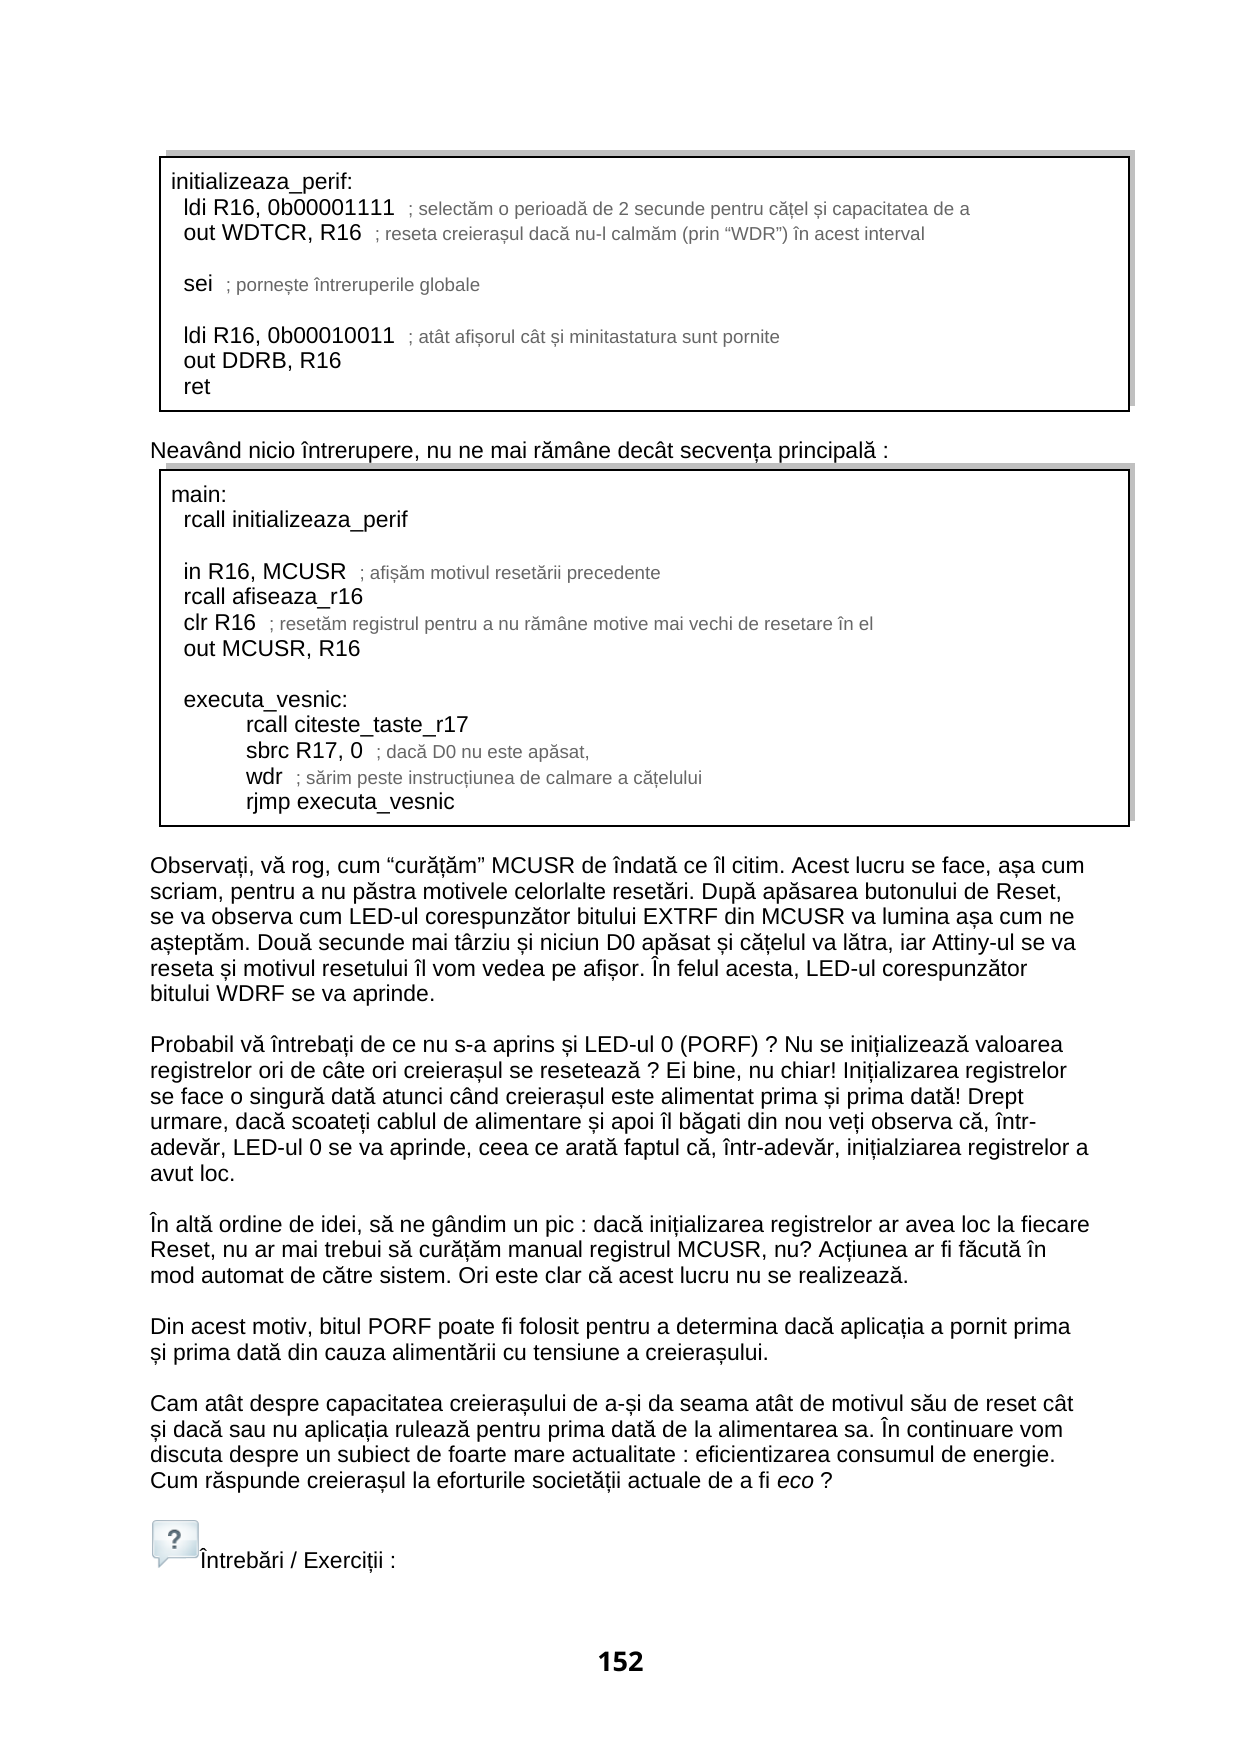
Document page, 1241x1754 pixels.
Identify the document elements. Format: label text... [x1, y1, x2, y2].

text Probabil vă întrebați de ce nu s-a aprins și LED-ul 0 (PORF) ? Nu se inițializează valoarea registrelor ori de câte ori creierașul se resetează ? Ei bine, nu chiar! Inițializarea registrelor se face o singură dată atunci când creierașul este alimentat prima și prima dată! Drept urmare, dacă scoateți cablul de alimentare și apoi îl băgati din nou veți observa că, într-adevăr, LED-ul 0 se va aprinde, ceea ce arată faptul că, într-adevăr, inițialziarea registrelor a avut loc. [150, 1032, 1091, 1186]
text Neavând nicio întrerupere, nu ne mai rămâne decât secvența principală : [150, 437, 1091, 463]
text Cam atât despre capacitatea creierașului de a-și da seama atât de motivul său de reset cât și dacă sau nu aplicația rulează pentru prima dată de la alimentarea sa. În continuare vom discuta despre un subiect de foarte mare actualitate : eficientizarea consumul de energie. Cum răspunde creierașul la eforturile societății actuale de a fi eco ? [150, 1391, 1091, 1493]
text Observați, vă rog, cum “curățăm” MCUSR de îndată ce îl citim. Acest lucru se face, așa cum scriam, pentru a nu păstra motivele celorlalte resetări. După apăsarea butonului de Reset, se va observa cum LED-ul corespunzător bitului EXTRF din MCUSR va lumina așa cum ne așteptăm. Două secunde mai târziu și niciun D0 apăsat și cățelul va lătra, iar Attiny-ul se va reseta și motivul resetului îl vom vedea pe afișor. În felul acesta, LED-ul corespunzător bitului WDRF se va aprinde. [150, 853, 1091, 1006]
table_header initializeaza_perif: ldi R16, 0b00001111 ; selectăm o perioadă de 2 secunde pentru cățel și capacitatea de a out WDTCR, R16 ; reseta creierașul dacă nu-l calmăm (prin “WDR”) în acest interval sei ; pornește întreruperile globale ldi R16, 0b00010011 ; atât afișorul cât și minitastatura sunt pornite out DDRB, R16 ret [161, 158, 1128, 409]
text Întrebări / Exerciții : [150, 1545, 1091, 1574]
text În altă ordine de idei, să ne gândim un pic : dacă inițializarea registrelor ar avea loc la fiecare Reset, nu ar mai trebui să curățăm manual registrul MCUSR, nu? Acțiunea ar fi făcută în mod automat de către sistem. Ori este clar că acest lucru nu se realizează. [150, 1211, 1091, 1288]
table_header main: rcall initializeaza_perif in R16, MCUSR ; afișăm motivul resetării precedente rcall afiseaza_r16 clr R16 ; resetăm registrul pentru a nu rămâne motive mai vechi de resetare în el out MCUSR, R16 executa_vesnic: rcall citeste_taste_r17 sbrc R17, 0 ; dacă D0 nu este apăsat, wdr ; sărim peste instrucțiunea de calmare a cățelului rjmp executa_vesnic [161, 471, 1128, 825]
picture [150, 1518, 200, 1569]
text Din acest motiv, bitul PORF poate fi folosit pentru a determina dacă aplicația a pornit prima și prima dată din cauza alimentării cu tensiune a creierașului. [150, 1314, 1091, 1365]
